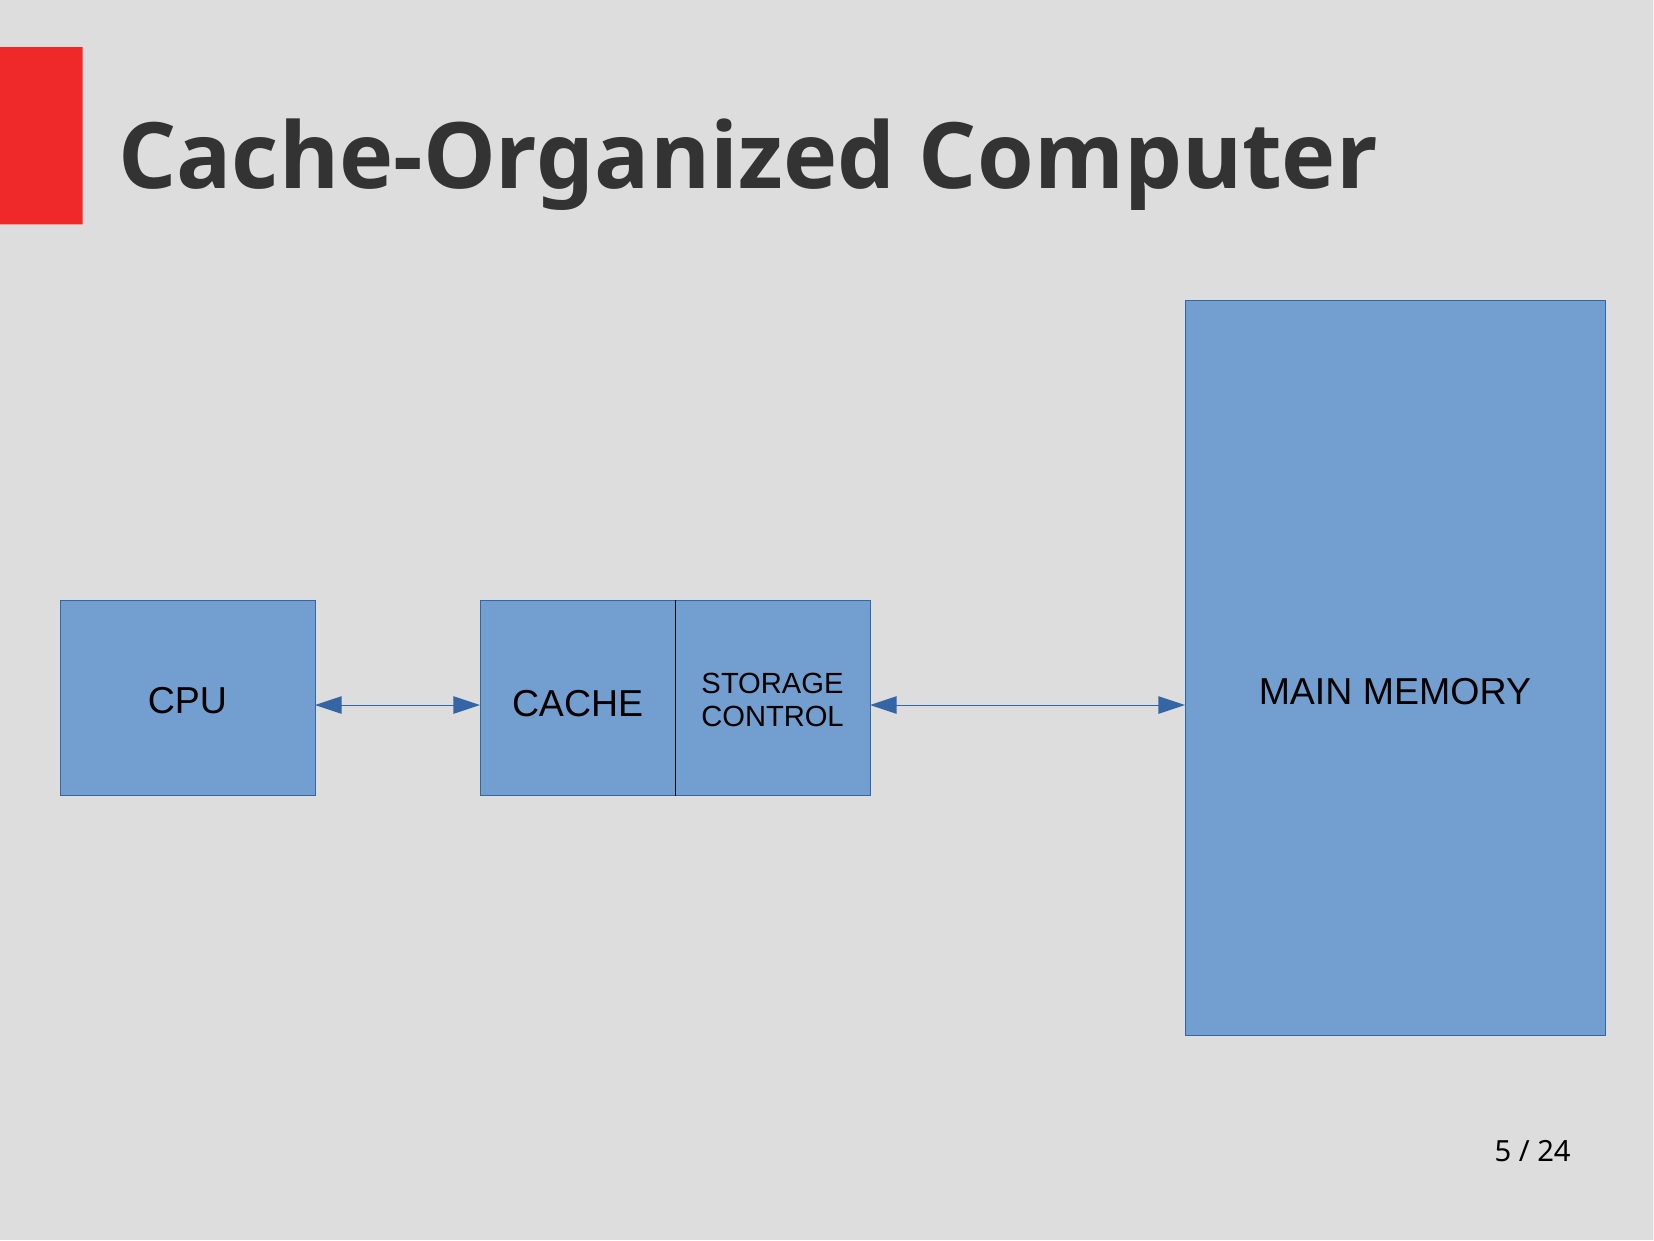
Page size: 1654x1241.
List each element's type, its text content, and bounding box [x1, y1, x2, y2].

text_box STORAGE CONTROL [675, 660, 871, 741]
text_box [480, 732, 675, 796]
text_box CACHE [480, 675, 676, 732]
title Cache-Organized Computer [118, 49, 1571, 257]
text_box [480, 600, 675, 675]
text_box [60, 729, 316, 796]
text_box MAIN MEMORY [1185, 663, 1606, 721]
text_box [676, 741, 871, 796]
text_box CPU [60, 671, 316, 729]
text_box [1185, 300, 1606, 663]
text_box [676, 600, 871, 660]
text_box [60, 600, 316, 671]
text_box [1185, 721, 1606, 1036]
